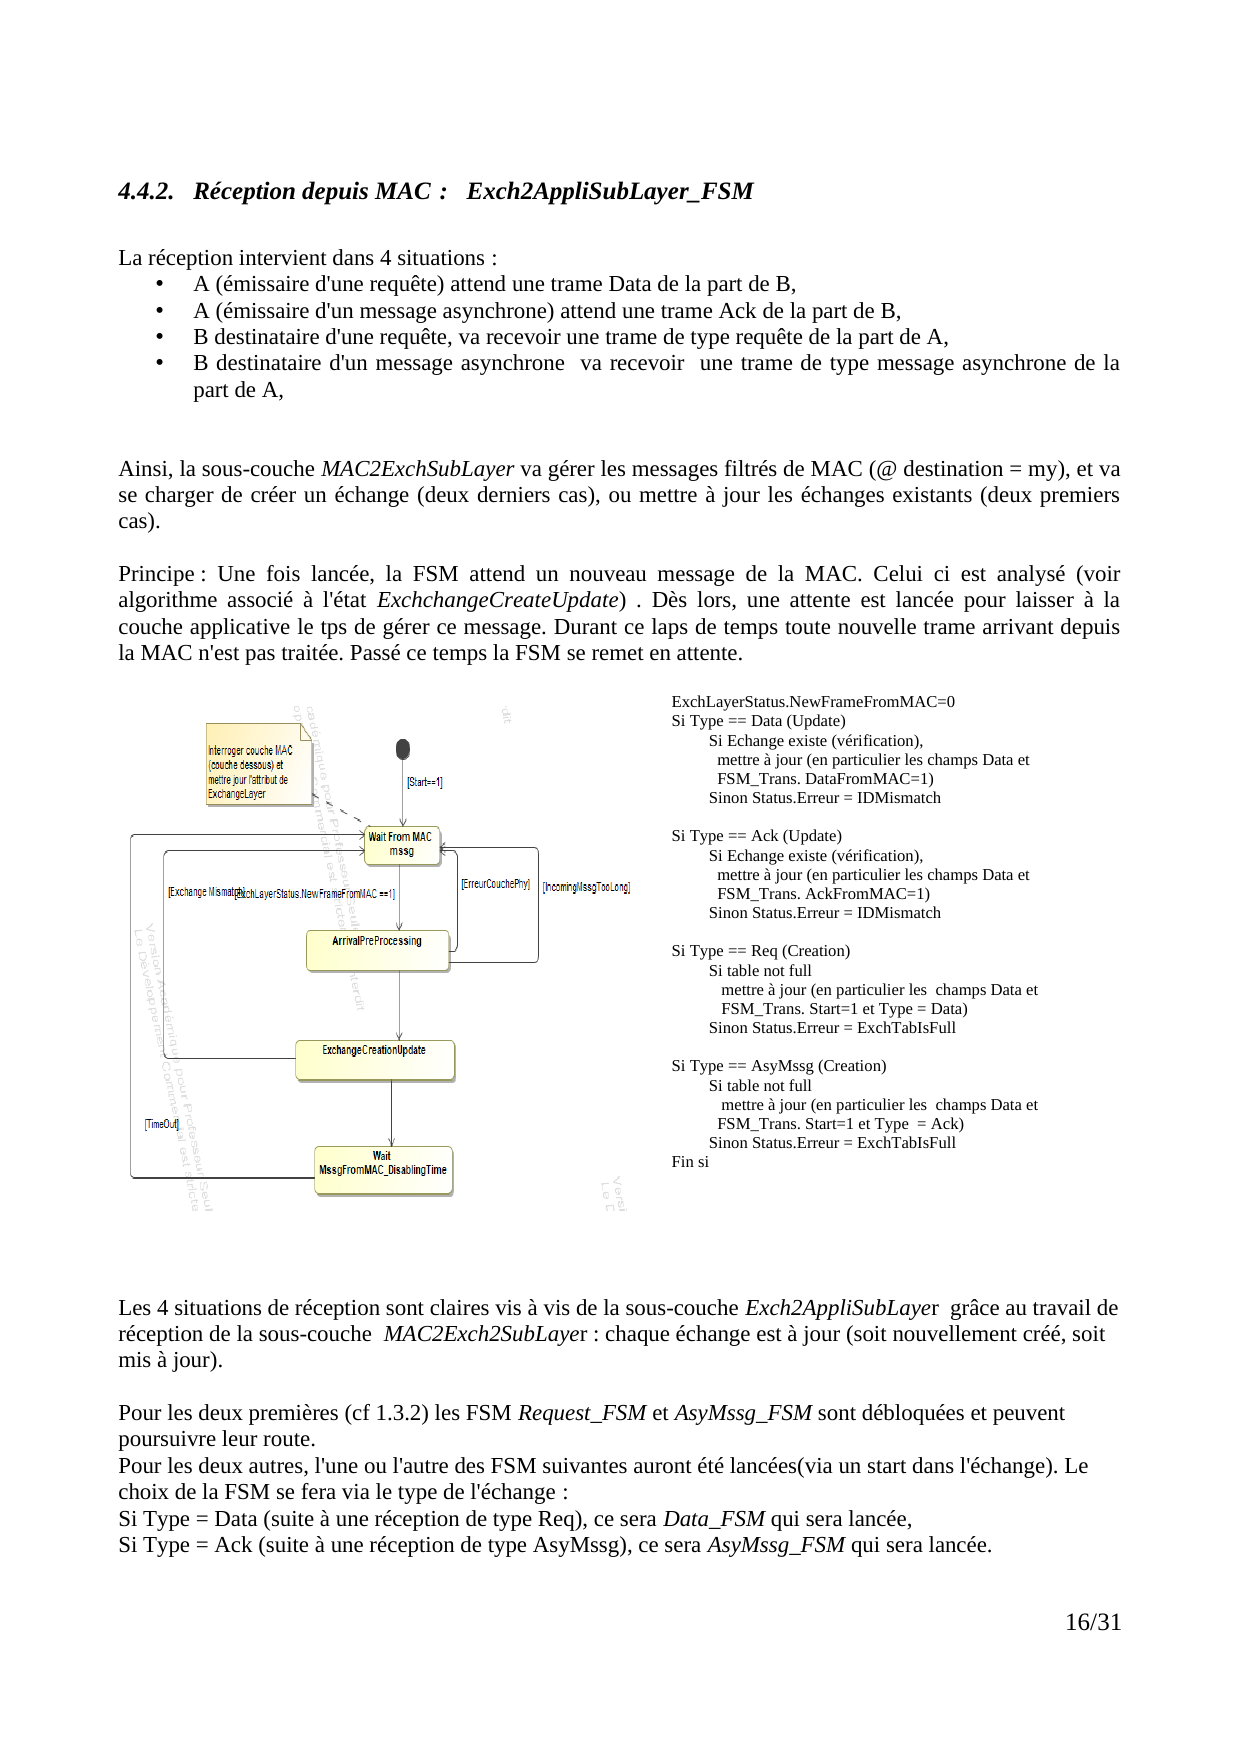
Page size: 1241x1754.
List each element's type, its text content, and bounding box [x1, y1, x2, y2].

text Si Type == Req (Creation) Si table not full [642, 922, 1122, 979]
text Ainsi, la sous-couche MAC2ExchSubLayer va gérer les messages filtrés de MAC (@ destination = my), et va se charger de créer un échange (deux derniers cas), ou mettre à jour les échanges existants (deux premiers cas). [118, 455, 1122, 534]
text Pour les deux premières (cf 1.3.2) les FSM Request_FSM et AsyMssg_FSM sont débloquées et peuvent poursuivre leur route. [118, 1399, 1122, 1452]
text mettre à jour (en particulier les champs Data et FSM_Trans. AckFromMAC=1) [642, 864, 1122, 903]
text Fin si [642, 1152, 1122, 1171]
text Pour les deux autres, l'une ou l'autre des FSM suivantes auront été lancées(via un start dans l'échange). Le choix de la FSM se fera via le type de l'échange : [118, 1452, 1122, 1504]
list A (émissaire d'une requête) attend une trame Data de la part de B, [156, 270, 1122, 297]
list A (émissaire d'un message asynchrone) attend une trame Ack de la part de B, [156, 297, 1122, 323]
text Si Type = Ack (suite à une réception de type AsyMssg), ce sera AsyMssg_FSM qui sera lancée. [118, 1531, 1122, 1557]
text Si Type == AsyMssg (Creation) Si table not full [642, 1056, 1122, 1094]
text Si Echange existe (vérification), [642, 845, 1122, 864]
text Si Type == Ack (Update) [642, 807, 1122, 845]
list B destinataire d'un message asynchrone va recevoir une trame de type message asynchrone de la part de A, [156, 349, 1122, 402]
text La réception intervient dans 4 situations : [118, 244, 1122, 270]
text Sinon Status.Erreur = IDMismatch [642, 903, 1122, 922]
list B destinataire d'une requête, va recevoir une trame de type requête de la part de A, [156, 323, 1122, 349]
text mettre à jour (en particulier les champs Data et FSM_Trans. DataFromMAC=1) [642, 749, 1122, 788]
text Les 4 situations de réception sont claires vis à vis de la sous-couche Exch2AppliSubLayer grâce au travail de réception de la sous-couche MAC2Exch2SubLayer : chaque échange est à jour (soit nouvellement créé, soit mis à jour). [118, 1294, 1122, 1373]
text Si Type = Data (suite à une réception de type Req), ce sera Data_FSM qui sera lancée, [118, 1504, 1122, 1531]
subtitle Réception depuis MAC : Exch2AppliSubLayer_FSM [118, 176, 1122, 205]
text Sinon Status.Erreur = IDMismatch [642, 788, 1122, 807]
text mettre à jour (en particulier les champs Data et FSM_Trans. Start=1 et Type = Data) Sinon Status.Erreur = ExchTabIsFull [642, 979, 1122, 1037]
text ExchLayerStatus.NewFrameFromMAC=0 Si Type == Data (Update) [118, 692, 1122, 730]
text Principe : Une fois lancée, la FSM attend un nouveau message de la MAC. Celui ci est analysé (voir algorithme associé à l'état ExchchangeCreateUpdate) . Dès lors, une attente est lancée pour laisser à la couche applicative le tps de gérer ce message. Durant ce laps de temps toute nouvelle trame arrivant depuis la MAC n'est pas traitée. Passé ce temps la FSM se remet en attente. [118, 560, 1122, 666]
text Si Echange existe (vérification), [642, 730, 1122, 749]
text mettre à jour (en particulier les champs Data et FSM_Trans. Start=1 et Type = Ack) Sinon Status.Erreur = ExchTabIsFull [642, 1094, 1122, 1152]
